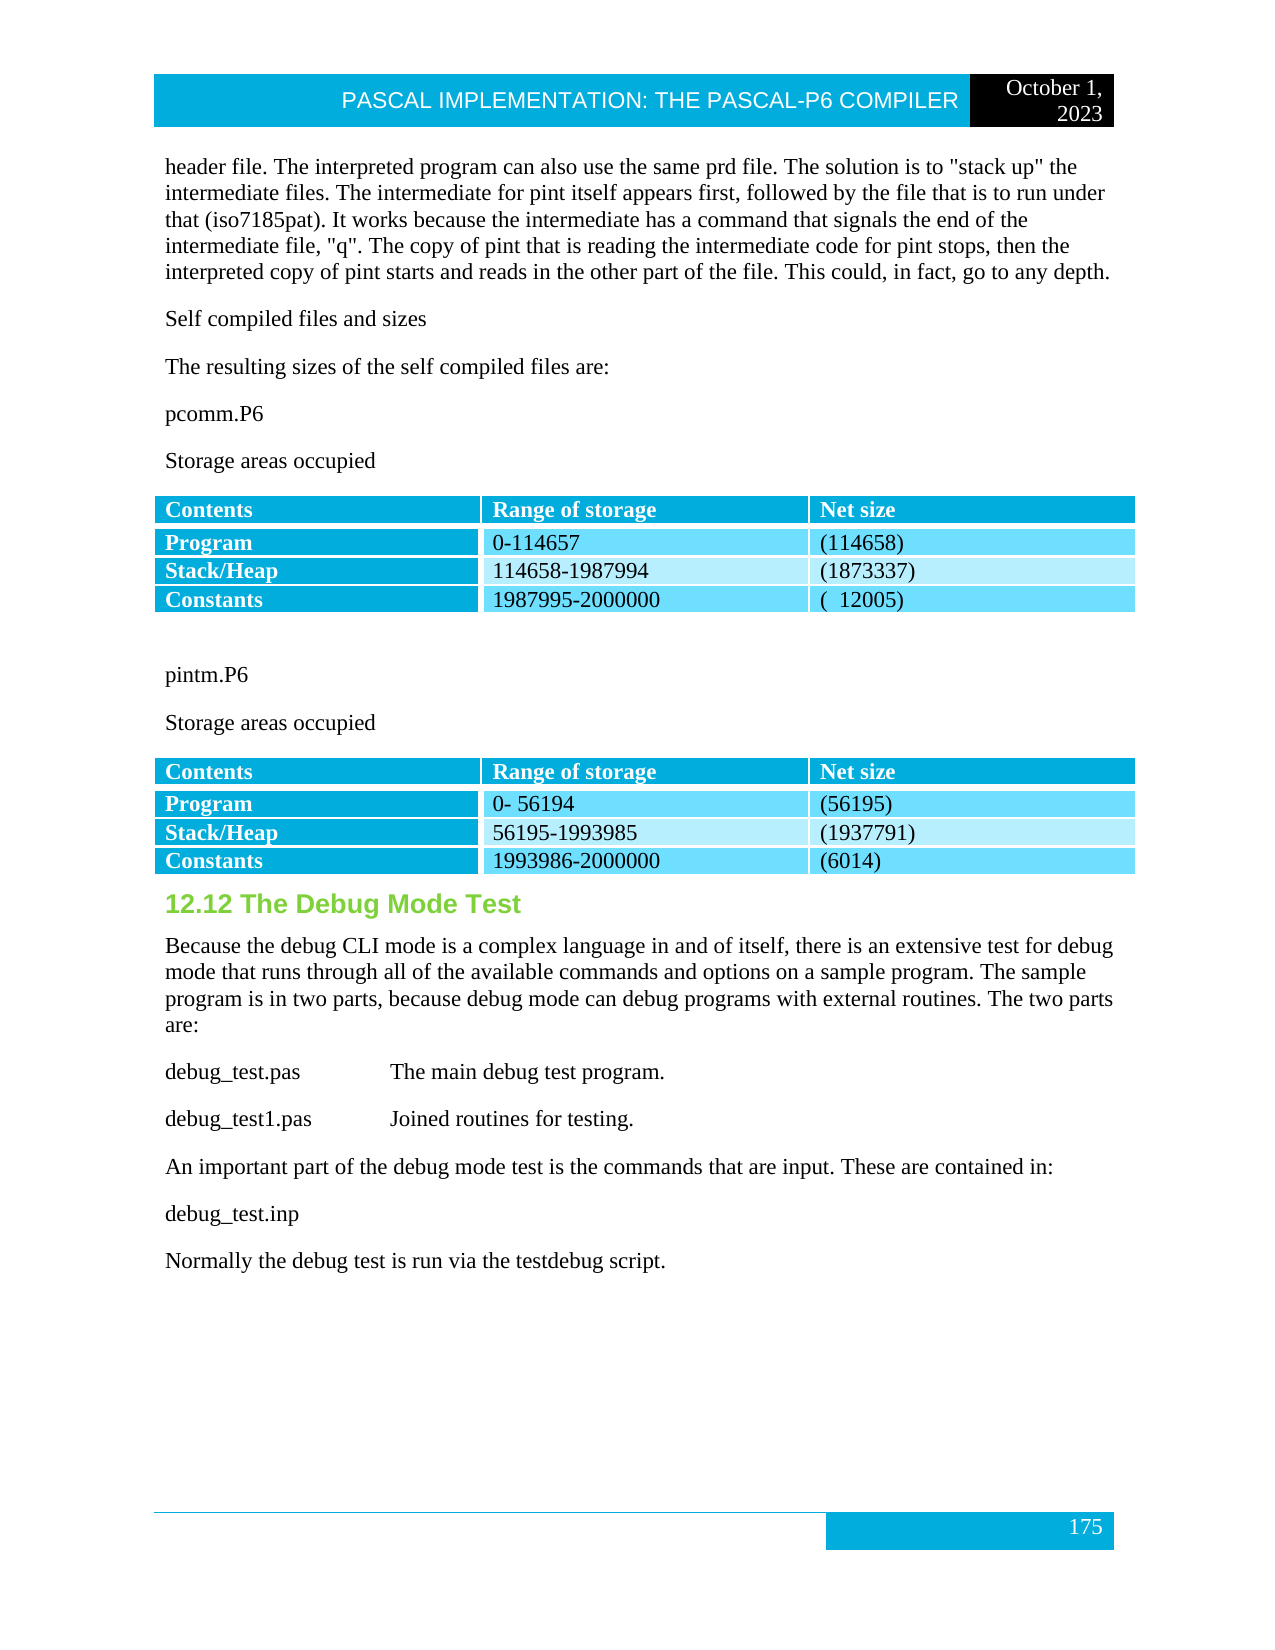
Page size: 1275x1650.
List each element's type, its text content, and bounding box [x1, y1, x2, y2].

table_cell 0- 56194 [484, 791, 808, 817]
text Self compiled files and sizes [165, 306, 1125, 332]
subtitle The Debug Mode Test [165, 888, 1125, 919]
table_cell (1937791) [810, 819, 1135, 845]
text An important part of the debug mode test is the commands that are input. These are contained in: [165, 1153, 1125, 1179]
table_cell (1873337) [810, 558, 1135, 584]
table_cell (56195) [810, 791, 1135, 817]
text The resulting sizes of the self compiled files are: [165, 353, 1125, 379]
text Because the debug CLI mode is a complex language in and of itself, there is an extensive test for debug mode that runs through all of the available commands and options on a sample program. The sample program is in two parts, because debug mode can debug programs with external routines. The two parts are: [165, 932, 1125, 1037]
table_cell Program [155, 791, 478, 817]
table_cell (114658) [810, 529, 1135, 555]
table_cell 0-114657 [484, 529, 808, 555]
table_header Range of storage [482, 758, 808, 784]
table_cell (6014) [810, 848, 1135, 874]
table_cell 114658-1987994 [484, 558, 808, 584]
text pintm.P6 [165, 661, 1125, 688]
table_cell 1987995-2000000 [484, 586, 808, 612]
table_cell Program [155, 529, 478, 555]
text debug_test.inp [165, 1200, 1125, 1226]
table_header Net size [810, 758, 1135, 784]
table_header Range of storage [482, 496, 808, 523]
text pcomm.P6 [165, 400, 1125, 426]
table_header Net size [810, 496, 1135, 523]
table_cell Constants [155, 848, 478, 874]
text header file. The interpreted program can also use the same prd file. The solution is to "stack up" the intermediate files. The intermediate for pint itself appears first, followed by the file that is to run under that (iso7185pat). It works because the intermediate has a command that signals the end of the intermediate file, "q". The copy of pint that is reading the intermediate code for pint stops, then the interpreted copy of pint starts and reads in the other part of the file. This could, in fact, go to any depth. [165, 153, 1125, 285]
table_cell 56195-1993985 [484, 819, 808, 845]
table_cell Stack/Heap [155, 819, 478, 845]
table_cell Stack/Heap [155, 558, 478, 584]
text Normally the debug test is run via the testdebug script. [165, 1247, 1125, 1273]
table_cell Constants [155, 586, 478, 612]
table_header Contents [155, 758, 480, 784]
text Storage areas occupied [165, 447, 1125, 473]
text debug_test1.pas Joined routines for testing. [165, 1106, 1125, 1132]
table_cell ( 12005) [810, 586, 1135, 612]
table_cell 1993986-2000000 [484, 848, 808, 874]
text debug_test.pas The main debug test program. [165, 1058, 1125, 1085]
text Storage areas occupied [165, 709, 1125, 735]
table_header Contents [155, 496, 480, 523]
